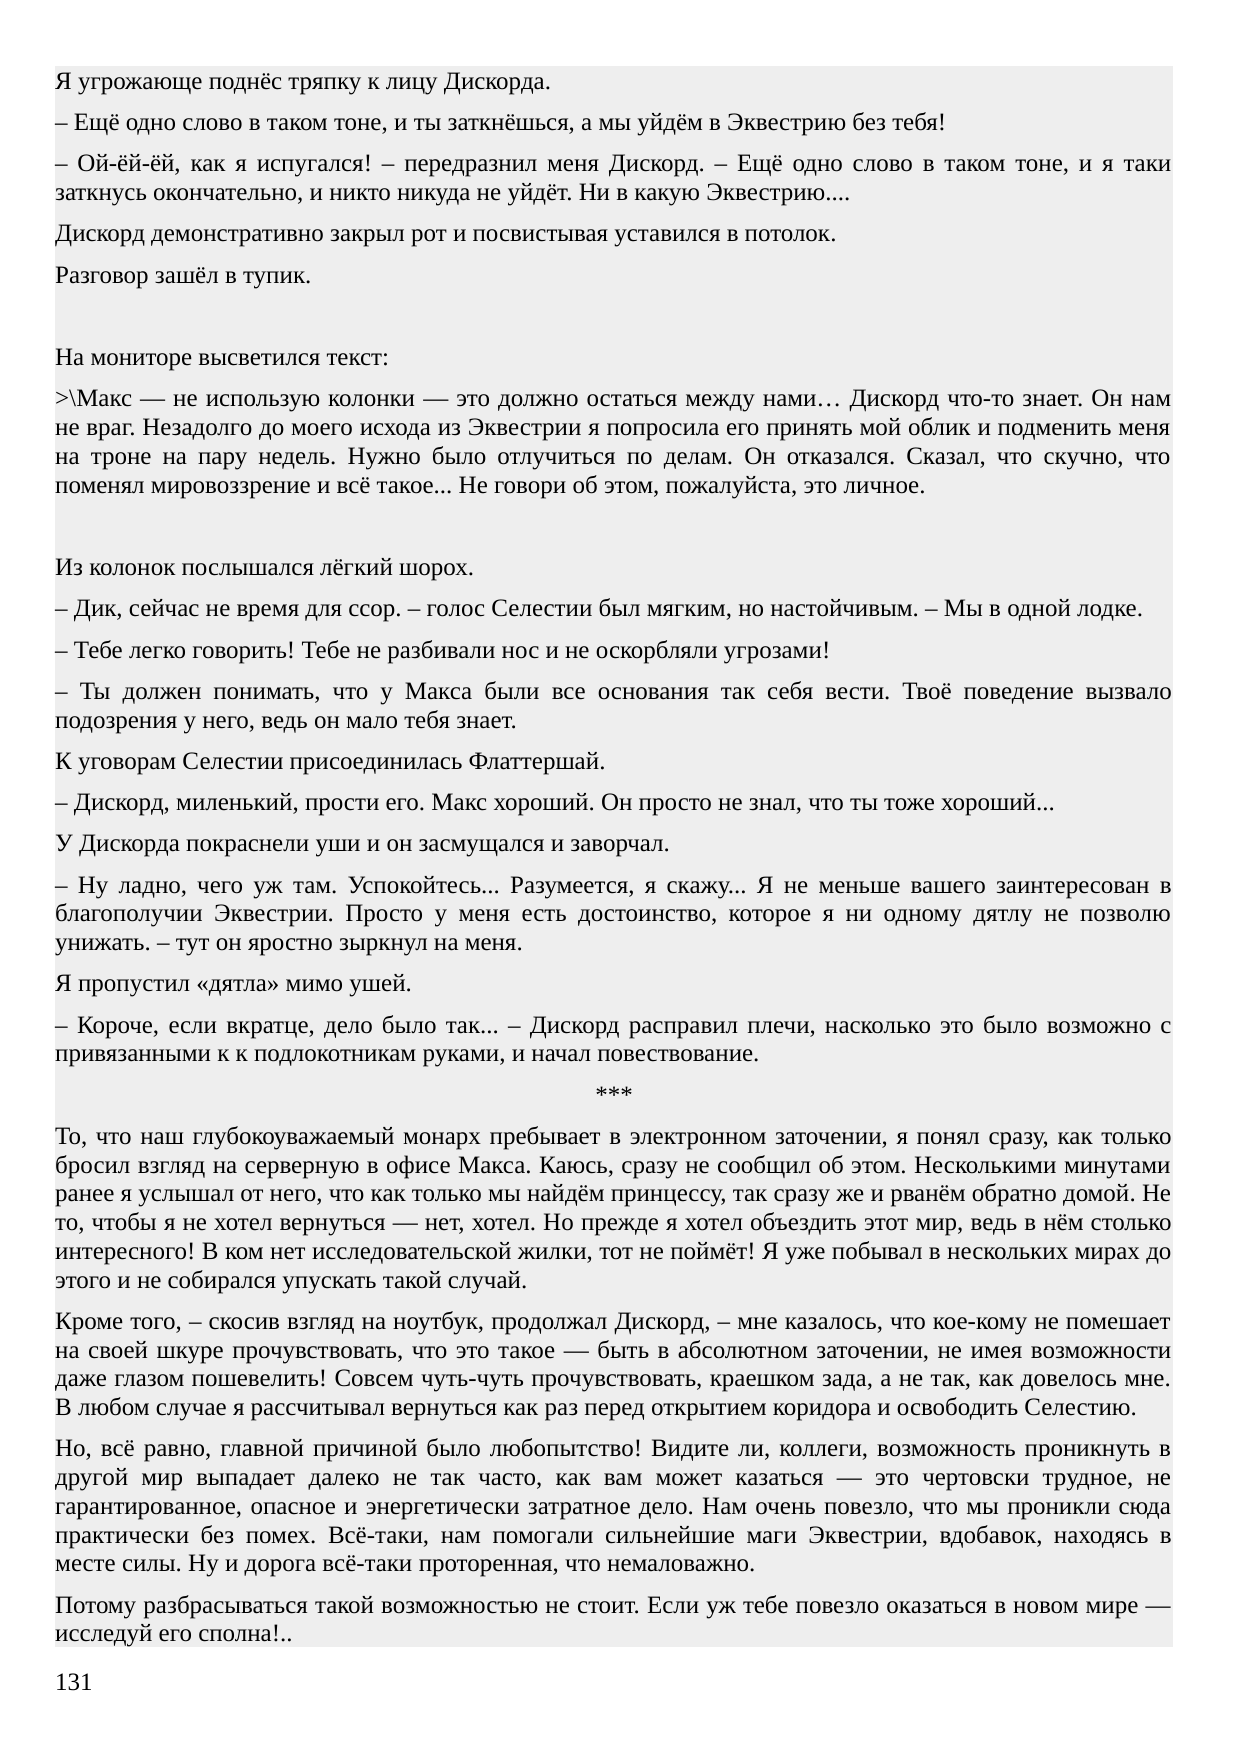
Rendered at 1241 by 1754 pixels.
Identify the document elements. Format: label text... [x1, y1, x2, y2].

text Кроме того, – скосив взгляд на ноутбук, продолжал Дискорд, – мне казалось, что кое-кому не помешает на своей шкуре прочувствовать, что это такое — быть в абсолютном заточении, не имея возможности даже глазом пошевелить! Совсем чуть-чуть прочувствовать, краешком зада, а не так, как довелось мне. В любом случае я рассчитывал вернуться как раз перед открытием коридора и освободить Селестию. [55, 1306, 1173, 1421]
text Из колонок послышался лёгкий шорох. [55, 552, 1173, 581]
text – Ты должен понимать, что у Макса были все основания так себя вести. Твоё поведение вызвало подозрения у него, ведь он мало тебя знает. [55, 676, 1173, 733]
text На мониторе высветился текст: [55, 342, 1173, 371]
text – Дискорд, миленький, прости его. Макс хороший. Он просто не знал, что ты тоже хороший... [55, 787, 1173, 816]
text У Дискорда покраснели уши и он засмущался и заворчал. [55, 828, 1173, 857]
text Я пропустил «дятла» мимо ушей. [55, 968, 1173, 997]
text – Ещё одно слово в таком тоне, и ты заткнёшься, а мы уйдём в Эквестрию без тебя! [55, 107, 1173, 136]
text – Короче, если вкратце, дело было так... – Дискорд расправил плечи, насколько это было возможно с привязанными к к подлокотникам руками, и начал повествование. [55, 1010, 1173, 1067]
text – Ну ладно, чего уж там. Успокойтесь... Разумеется, я скажу... Я не меньше вашего заинтересован в благополучии Эквестрии. Просто у меня есть достоинство, которое я ни одному дятлу не позволю унижать. – тут он яростно зыркнул на меня. [55, 870, 1173, 956]
text Потому разбрасываться такой возможностью не стоит. Если уж тебе повезло оказаться в новом мире — исследуй его сполна!.. [55, 1590, 1173, 1647]
text Дискорд демонстративно закрыл рот и посвистывая уставился в потолок. [55, 218, 1173, 247]
text *** [55, 1080, 1173, 1108]
text Разговор зашёл в тупик. [55, 260, 1173, 288]
text Я угрожающе поднёс тряпку к лицу Дискорда. [55, 66, 1173, 95]
text – Тебе легко говорить! Тебе не разбивали нос и не оскорбляли угрозами! [55, 635, 1173, 663]
text Но, всё равно, главной причиной было любопытство! Видите ли, коллеги, возможность проникнуть в другой мир выпадает далеко не так часто, как вам может казаться — это чертовски трудное, не гарантированное, опасное и энергетически затратное дело. Нам очень повезло, что мы проникли сюда практически без помех. Всё-таки, нам помогали сильнейшие маги Эквестрии, вдобавок, находясь в месте силы. Ну и дорога всё-таки проторенная, что немаловажно. [55, 1433, 1173, 1577]
text То, что наш глубокоуважаемый монарх пребывает в электронном заточении, я понял сразу, как только бросил взгляд на серверную в офисе Макса. Каюсь, сразу не сообщил об этом. Несколькими минутами ранее я услышал от него, что как только мы найдём принцессу, так сразу же и рванём обратно домой. Не то, чтобы я не хотел вернуться — нет, хотел. Но прежде я хотел объездить этот мир, ведь в нём столько интересного! В ком нет исследовательской жилки, тот не поймёт! Я уже побывал в нескольких мирах до этого и не собирался упускать такой случай. [55, 1121, 1173, 1293]
text К уговорам Селестии присоединилась Флаттершай. [55, 746, 1173, 775]
text >\Макс — не использую колонки — это должно остаться между нами… Дискорд что-то знает. Он нам не враг. Незадолго до моего исхода из Эквестрии я попросила его принять мой облик и подменить меня на троне на пару недель. Нужно было отлучиться по делам. Он отказался. Сказал, что скучно, что поменял мировоззрение и всё такое... Не говори об этом, пожалуйста, это личное. [55, 383, 1173, 498]
text – Дик, сейчас не время для ссор. – голос Селестии был мягким, но настойчивым. – Мы в одной лодке. [55, 593, 1173, 622]
text – Ой-ёй-ёй, как я испугался! – передразнил меня Дискорд. – Ещё одно слово в таком тоне, и я таки заткнусь окончательно, и никто никуда не уйдёт. Ни в какую Эквестрию.... [55, 148, 1173, 206]
